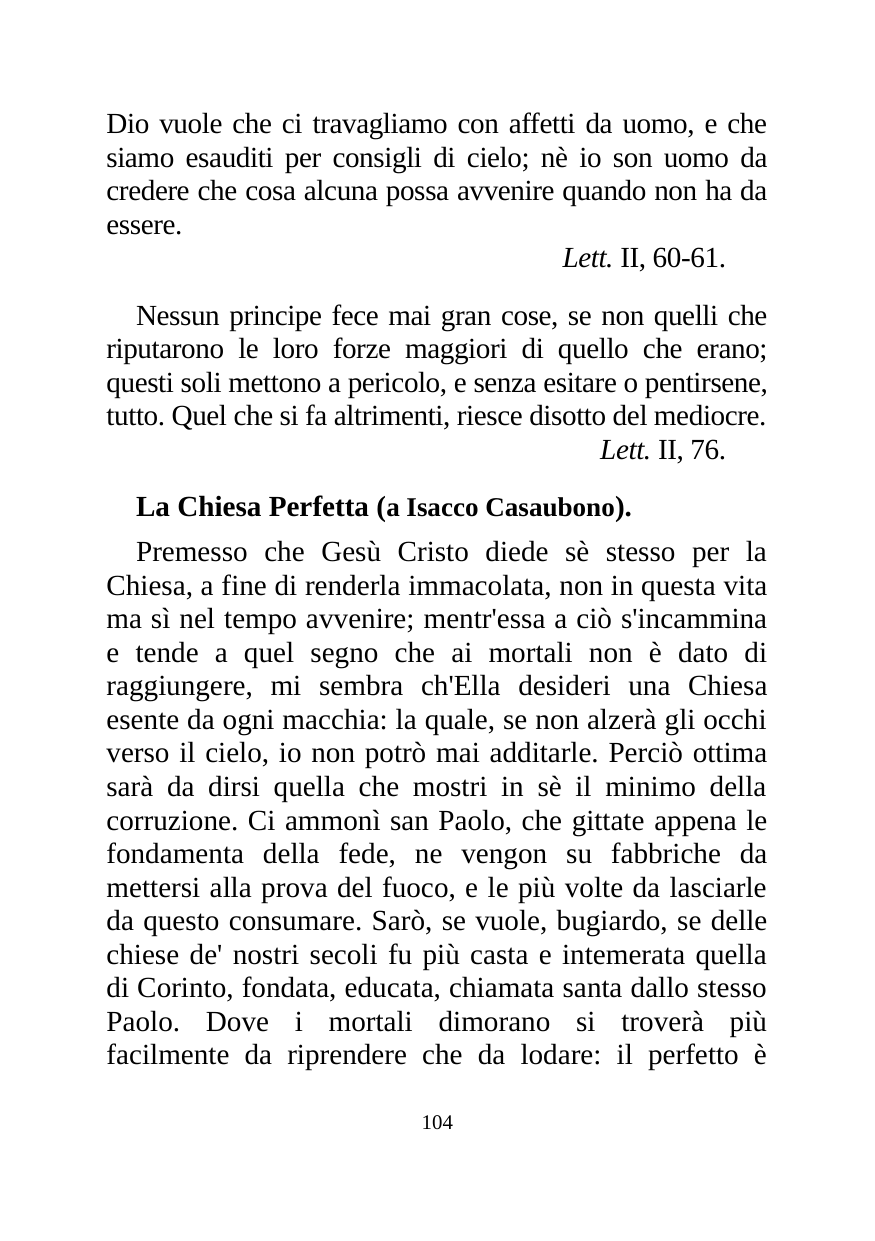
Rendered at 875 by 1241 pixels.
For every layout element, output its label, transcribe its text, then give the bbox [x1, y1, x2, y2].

text Lett. II, 60-61. [106, 240, 726, 274]
text Lett. II, 76. [106, 432, 726, 465]
text Dio vuole che ci travagliamo con affetti da uomo, e che siamo esauditi per consigli di cielo; nè io son uomo da credere che cosa alcuna possa avvenire quando non ha da essere. [106, 106, 768, 240]
text Premesso che Gesù Cristo diede sè stesso per la Chiesa, a fine di renderla immacolata, non in questa vita ma sì nel tempo avvenire; mentr'essa a ciò s'incammina e tende a quel segno che ai mortali non è dato di raggiungere, mi sembra ch'Ella desideri una Chiesa esente da ogni macchia: la quale, se non alzerà gli occhi verso il cielo, io non potrò mai additarle. Perciò ottima sarà da dirsi quella che mostri in sè il minimo della corruzione. Ci ammonì san Paolo, che gittate appena le fondamenta della fede, ne vengon su fabbriche da mettersi alla prova del fuoco, e le più volte da lasciarle da questo consumare. Sarò, se vuole, bugiardo, se delle chiese de' nostri secoli fu più casta e intemerata quella di Corinto, fondata, educata, chiamata santa dallo stesso Paolo. Dove i mortali dimorano si troverà più facilmente da riprendere che da lodare: il perfetto è [106, 534, 768, 1071]
text Nessun principe fece mai gran cose, se non quelli che riputarono le loro forze maggiori di quello che erano; questi soli mettono a pericolo, e senza esitare o pentirsene, tutto. Quel che si fa altrimenti, riesce disotto del mediocre. [106, 298, 768, 432]
text La Chiesa Perfetta (a Isacco Casaubono). [106, 489, 768, 522]
